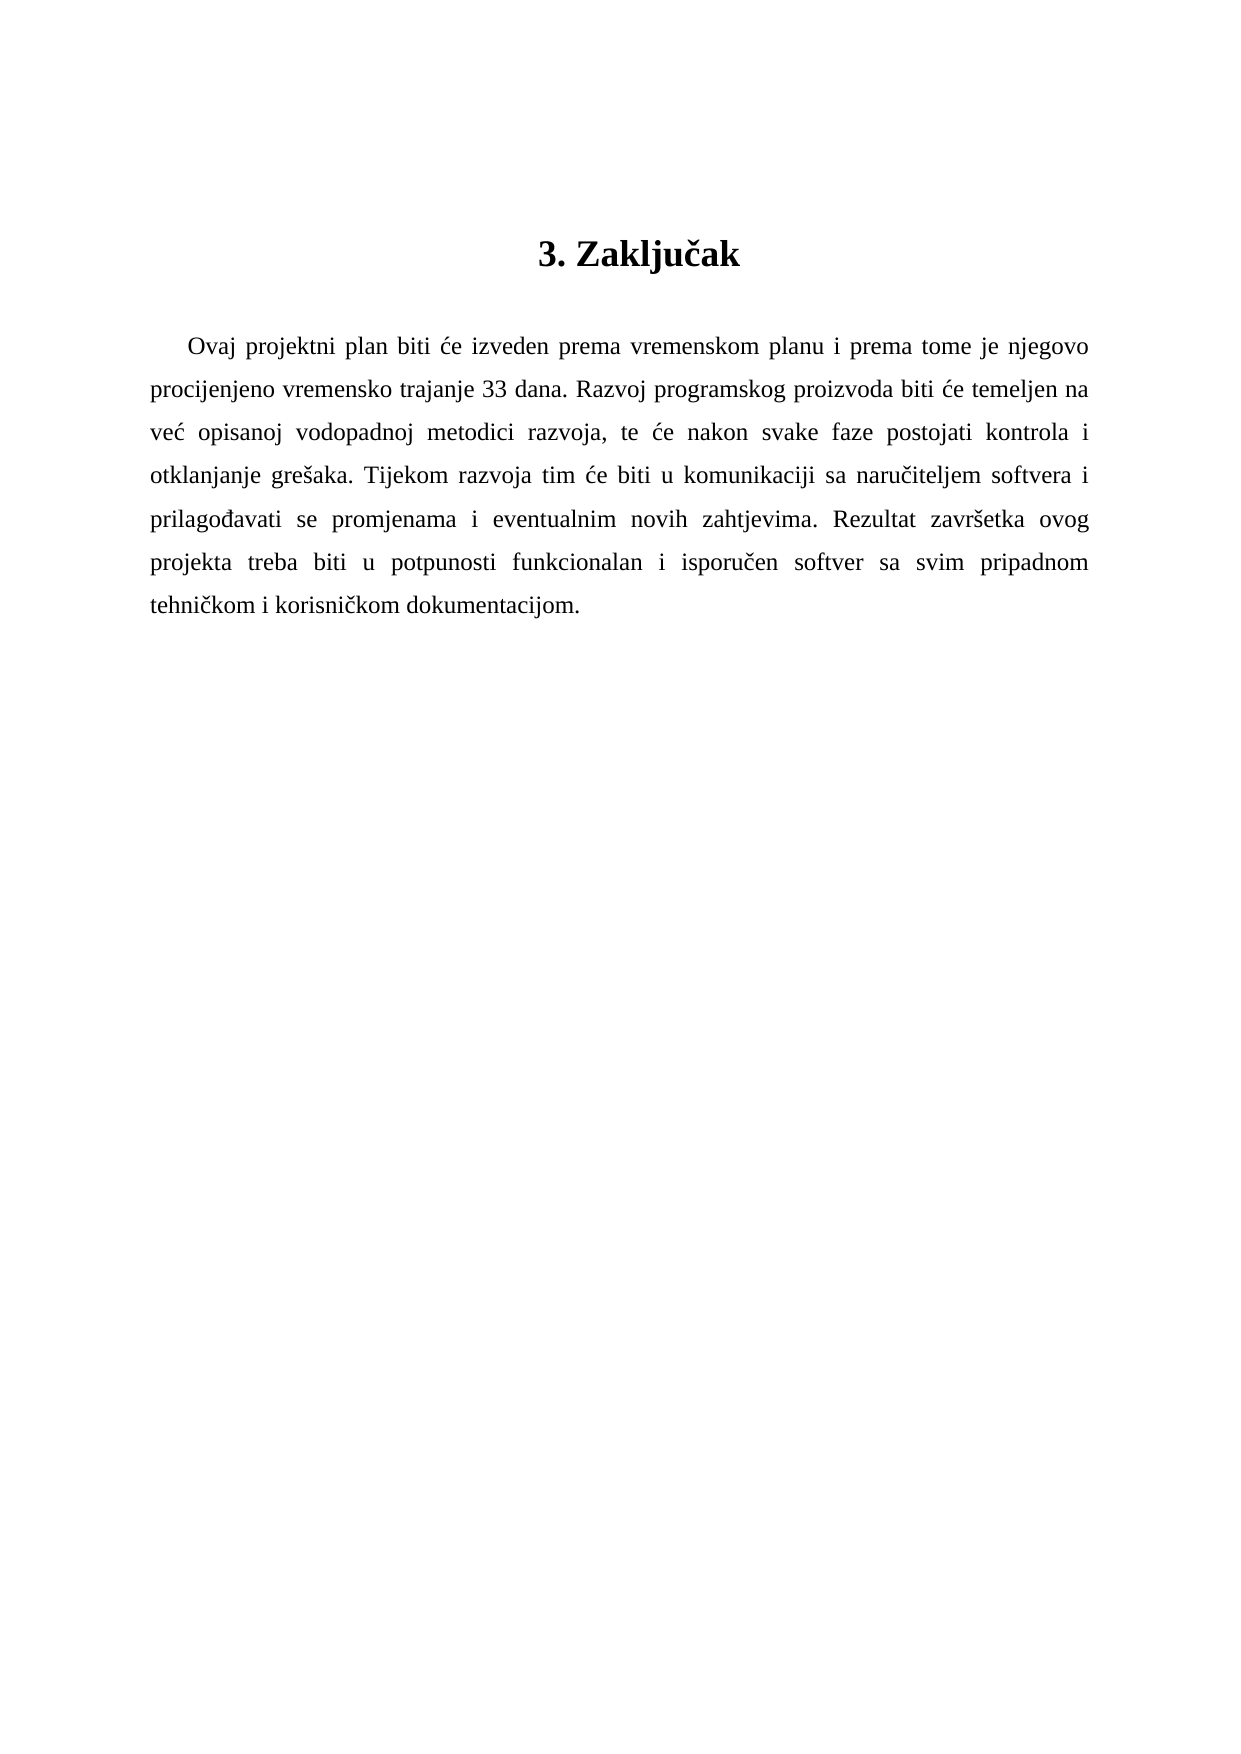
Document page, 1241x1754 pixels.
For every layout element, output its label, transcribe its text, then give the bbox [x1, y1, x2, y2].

subtitle Zaključak [187, 231, 1090, 274]
text Ovaj projektni plan biti će izveden prema vremenskom planu i prema tome je njegovo procijenjeno vremensko trajanje 33 dana. Razvoj programskog proizvoda biti će temeljen na već opisanoj vodopadnoj metodici razvoja, te će nakon svake faze postojati kontrola i otklanjanje grešaka. Tijekom razvoja tim će biti u komunikaciji sa naručiteljem softvera i prilagođavati se promjenama i eventualnim novih zahtjevima. Rezultat završetka ovog projekta treba biti u potpunosti funkcionalan i isporučen softver sa svim pripadnom tehničkom i korisničkom dokumentacijom. [150, 331, 1090, 619]
